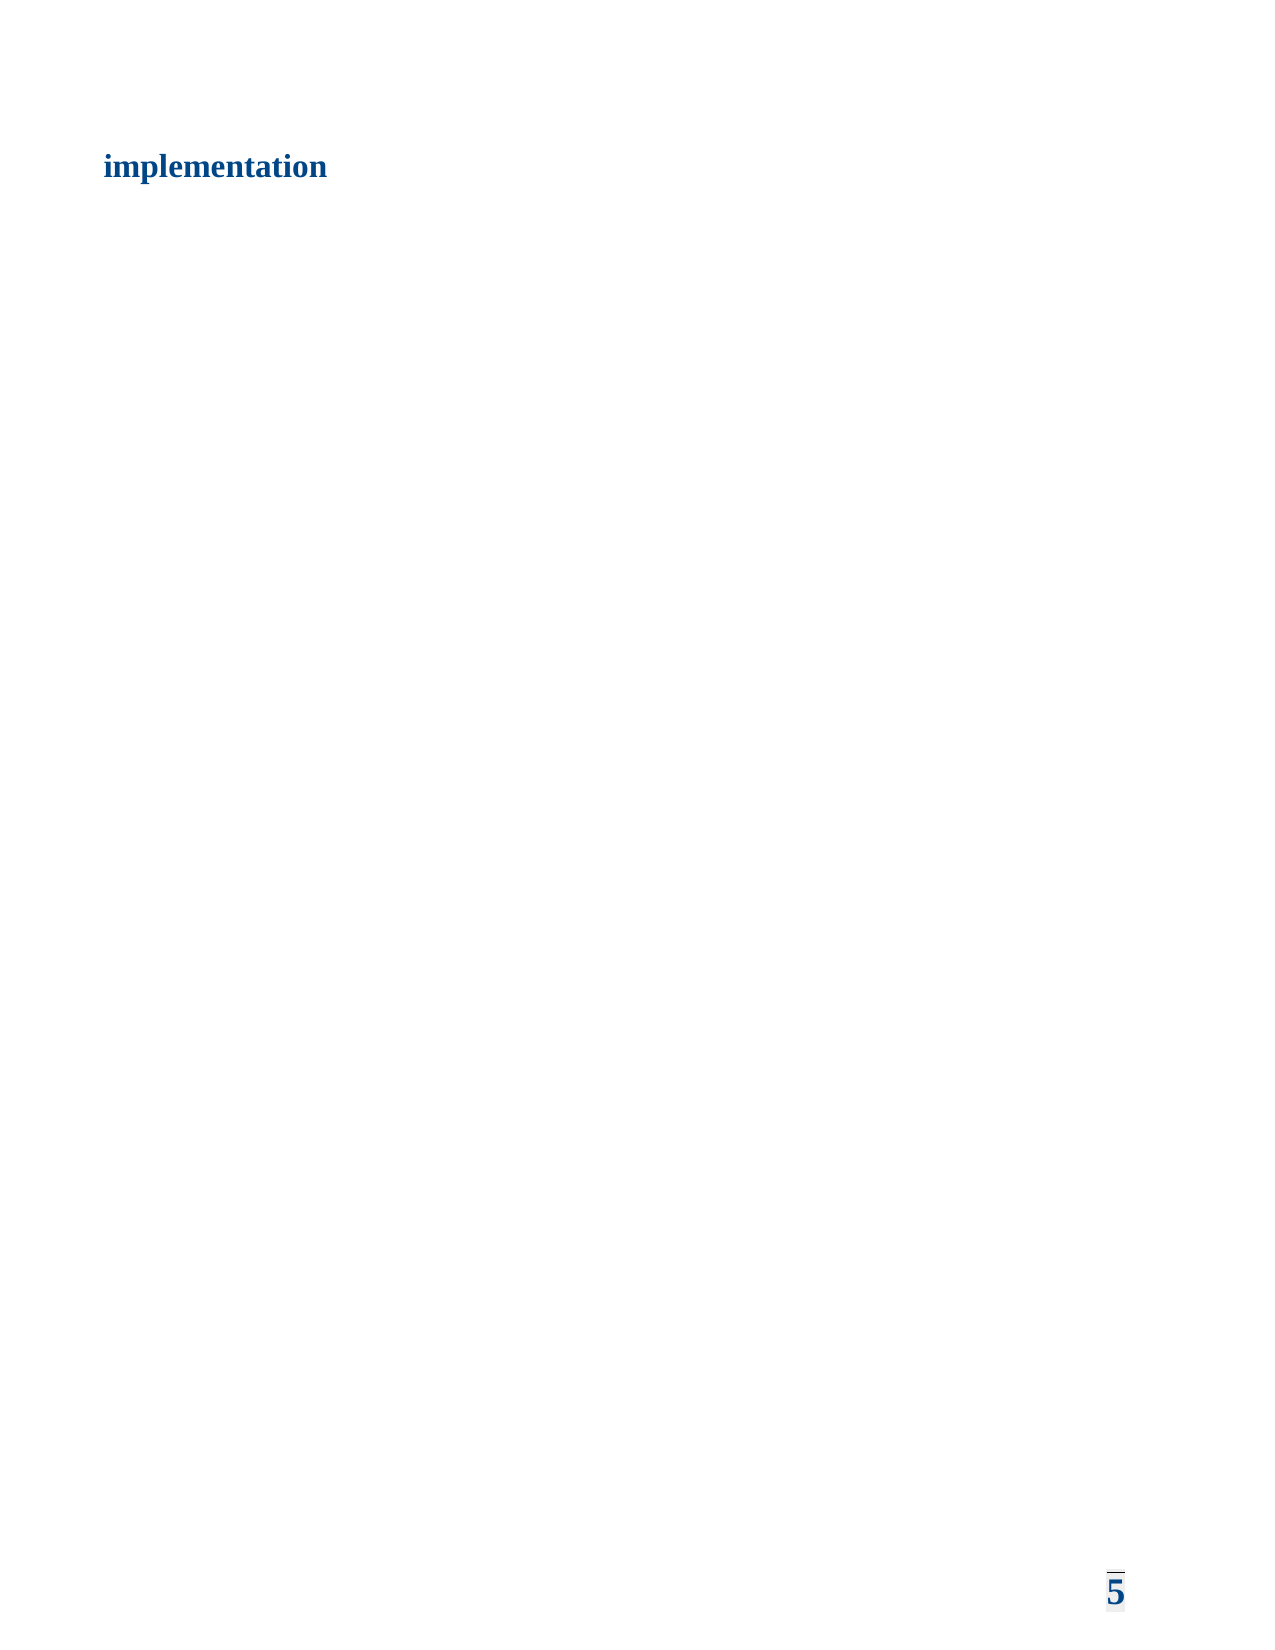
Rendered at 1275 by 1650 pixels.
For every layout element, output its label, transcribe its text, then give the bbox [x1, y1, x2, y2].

subtitle implementation [103, 146, 1125, 184]
